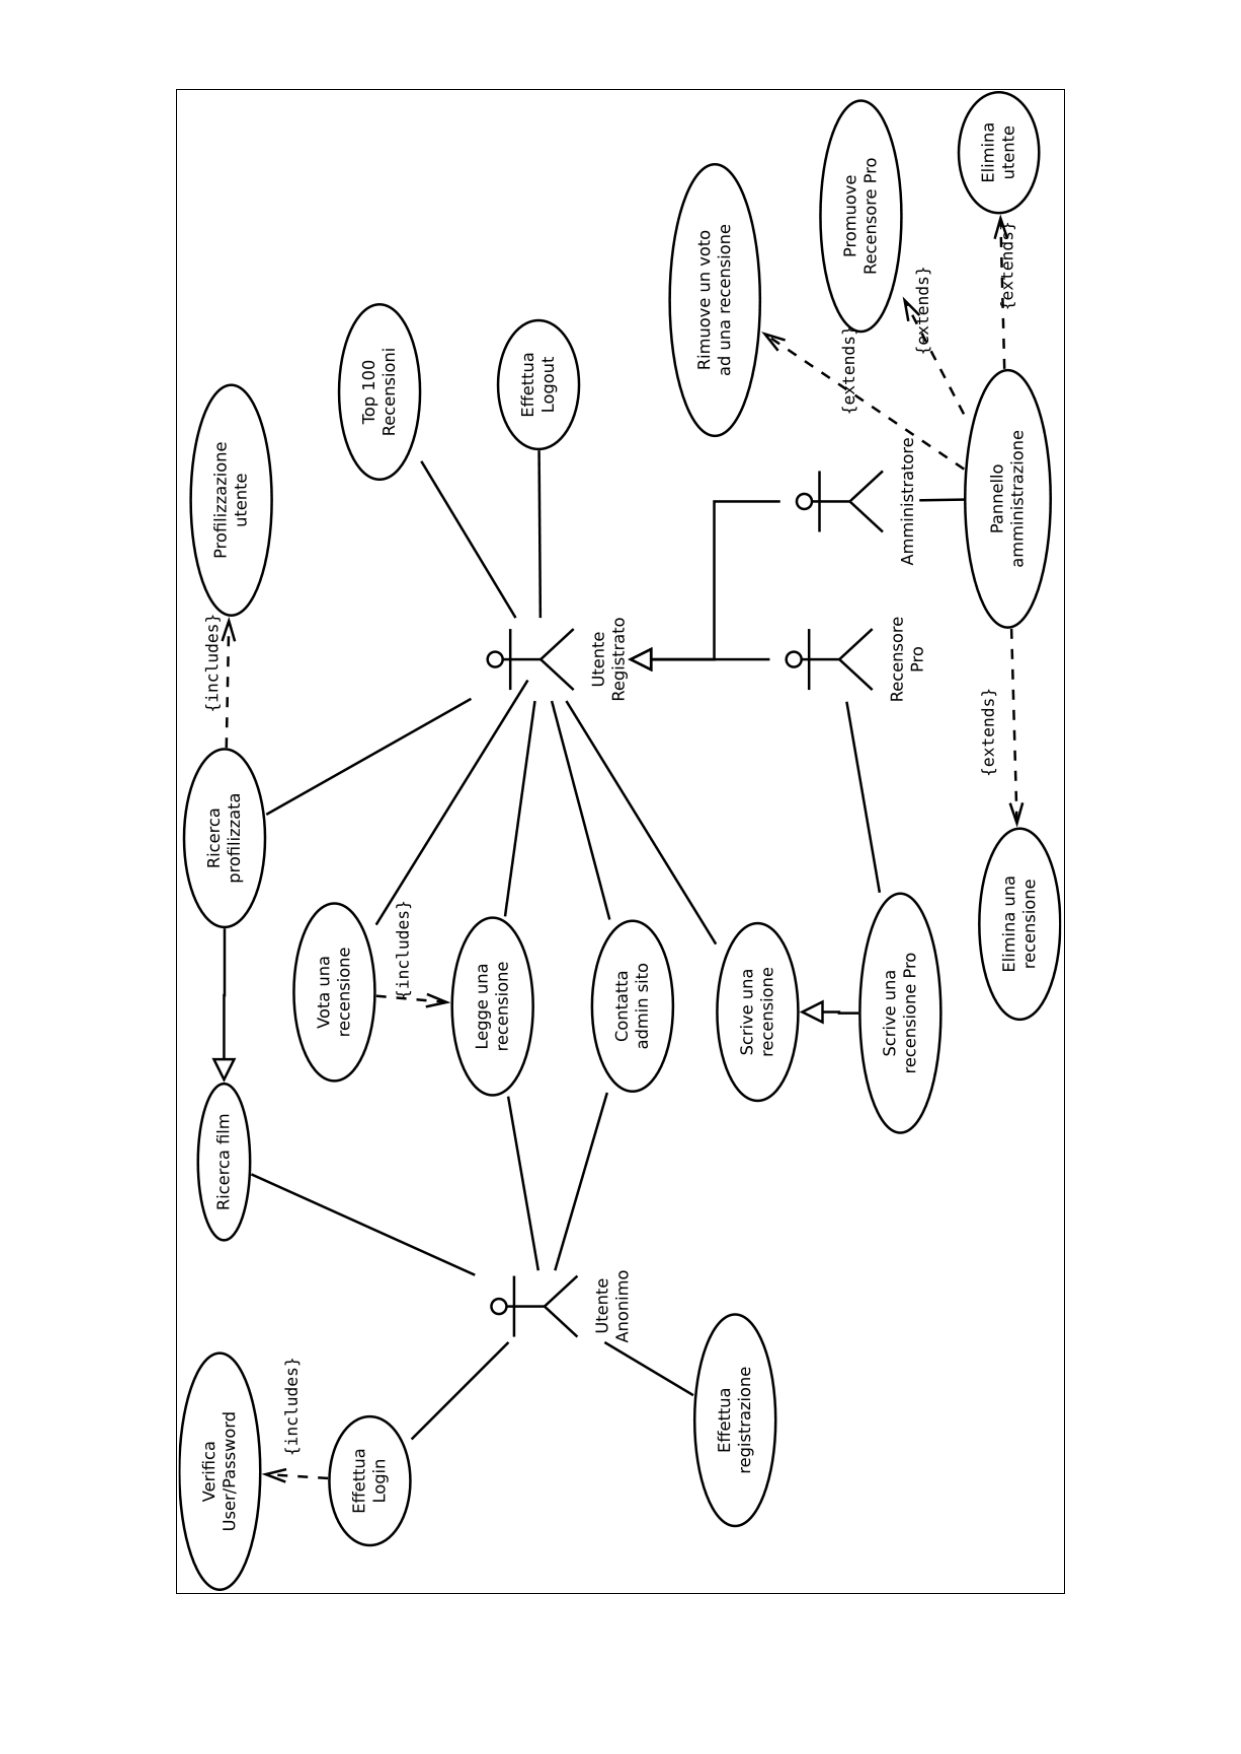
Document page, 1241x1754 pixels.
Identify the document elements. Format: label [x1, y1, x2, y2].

picture [178, 91, 1062, 1591]
